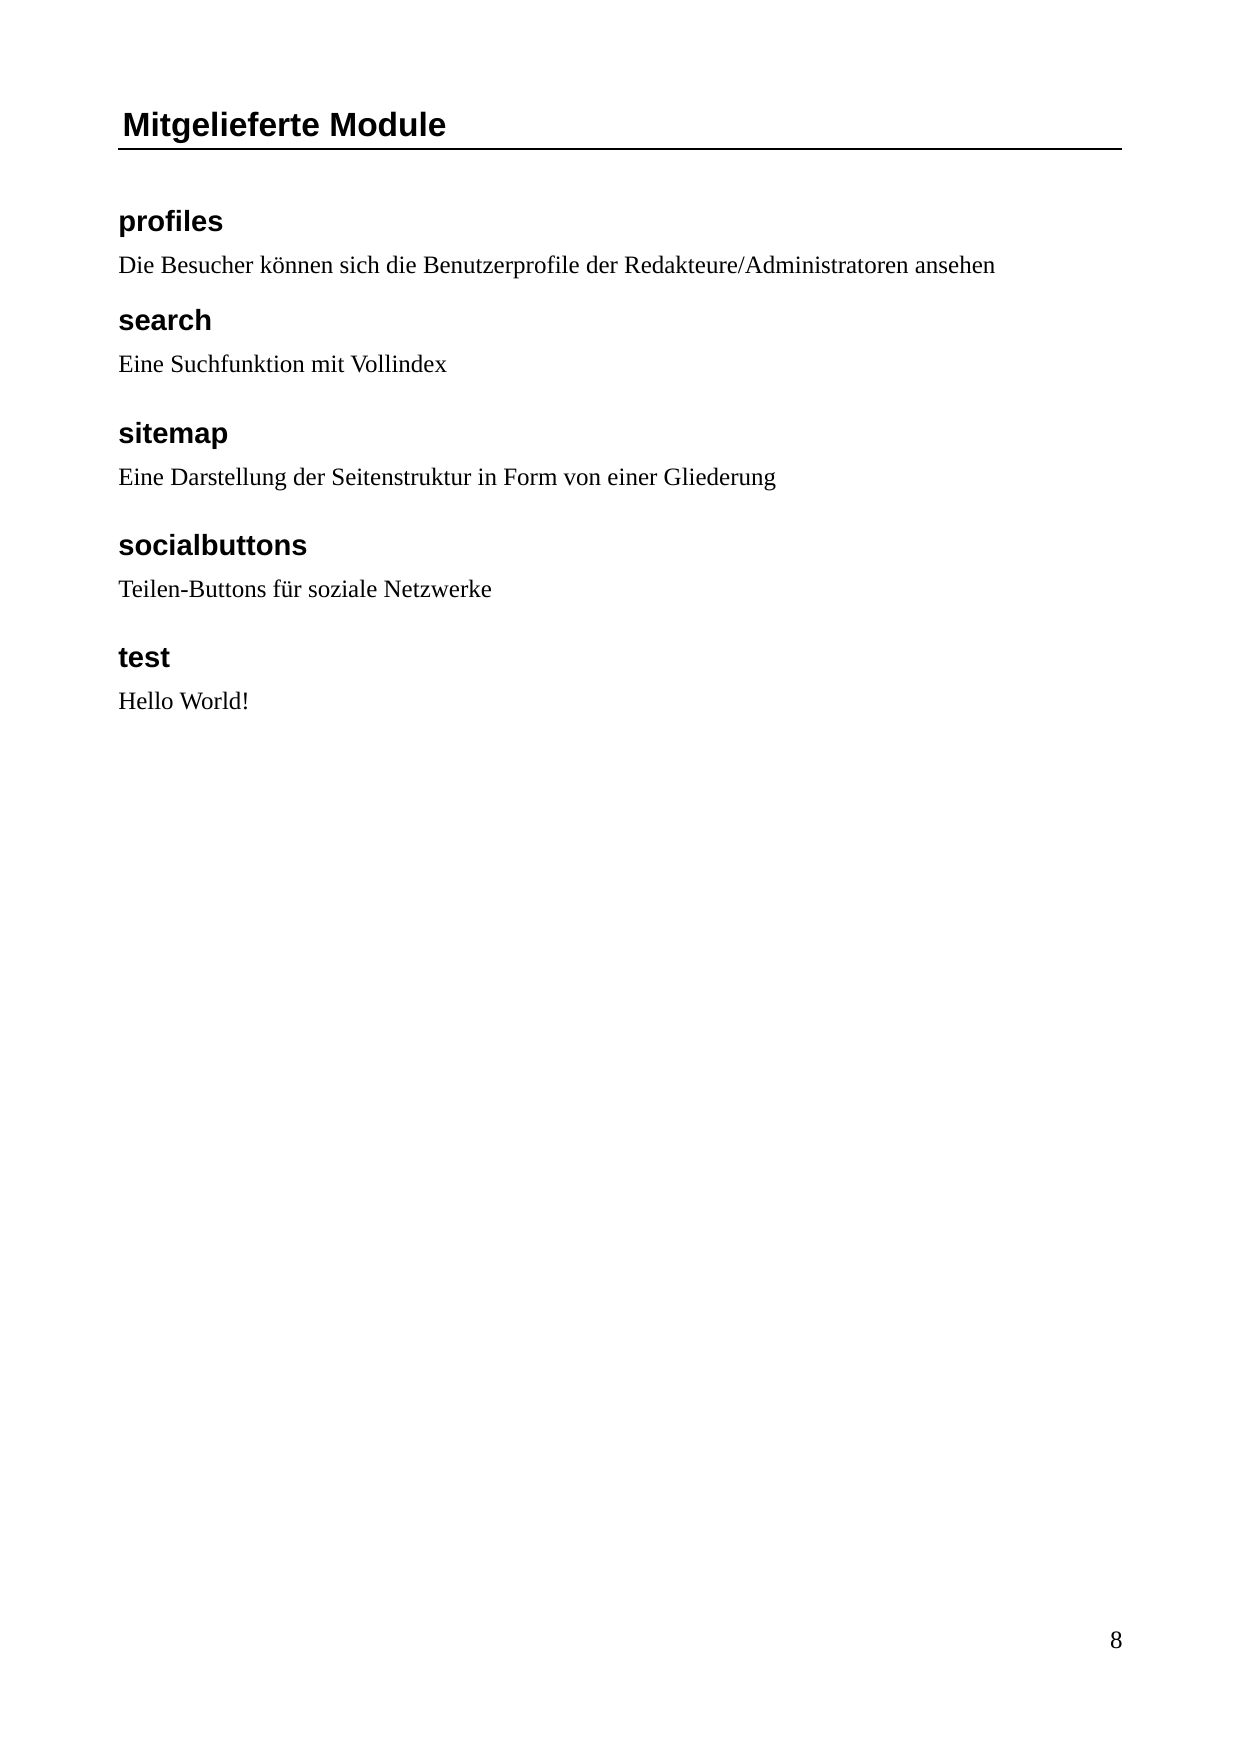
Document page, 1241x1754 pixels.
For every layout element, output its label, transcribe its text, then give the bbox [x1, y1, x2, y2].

text Eine Darstellung der Seitenstruktur in Form von einer Gliederung [118, 462, 1122, 491]
text Hello World! [118, 686, 1122, 715]
text Die Besucher können sich die Benutzerprofile der Redakteure/Administratoren ansehen [118, 250, 1122, 278]
subtitle profiles [118, 204, 1122, 237]
subtitle sitemap [118, 416, 1122, 449]
text Teilen-Buttons für soziale Netzwerke [118, 574, 1122, 603]
subtitle test [118, 640, 1122, 674]
text Eine Suchfunktion mit Vollindex [118, 349, 1122, 378]
subtitle socialbuttons [118, 528, 1122, 562]
subtitle search [118, 303, 1122, 337]
text Mitgelieferte Module [118, 100, 1122, 148]
